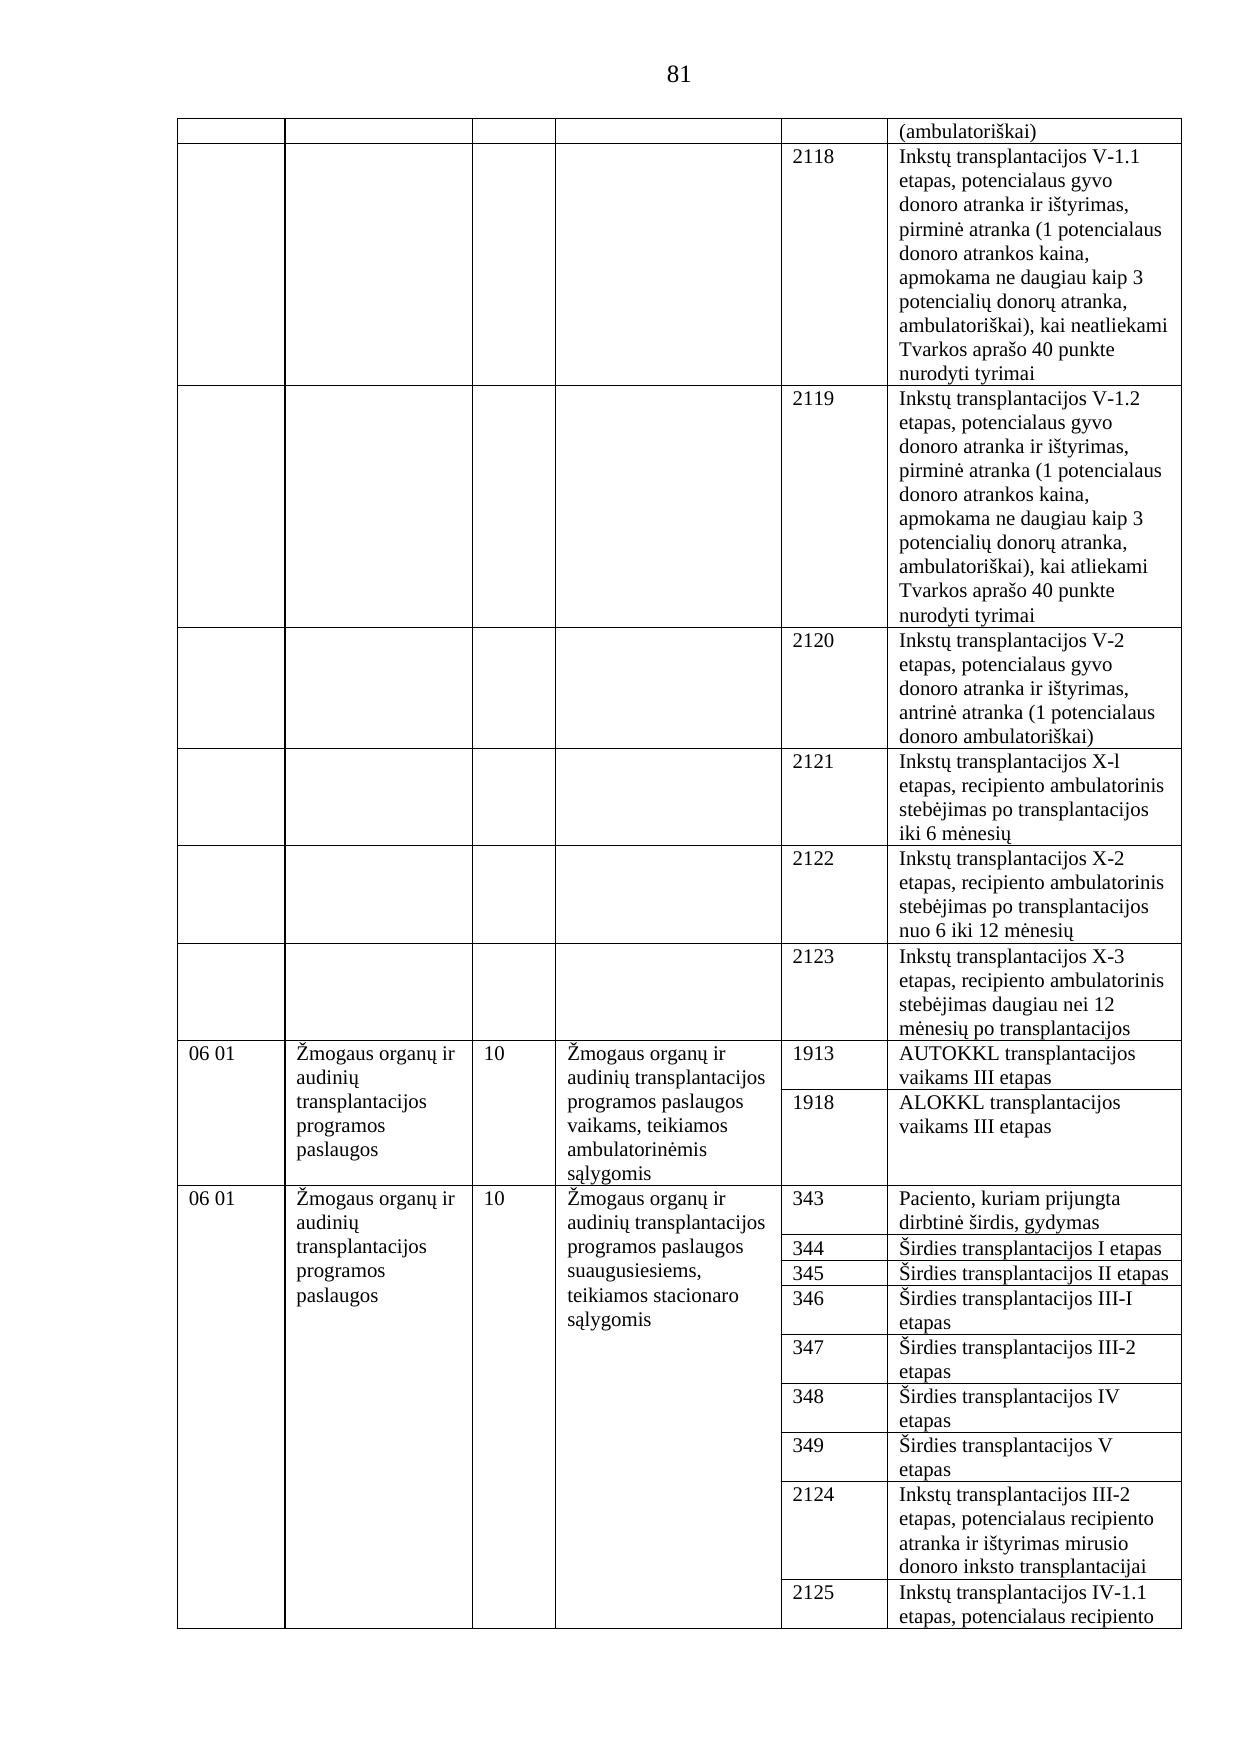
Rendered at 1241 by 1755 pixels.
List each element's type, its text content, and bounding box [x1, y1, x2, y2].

table_cell Inkstų transplantacijos IV-1.1 etapas, potencialaus recipiento [888, 1580, 1181, 1628]
table_cell [286, 386, 472, 627]
table_cell [473, 119, 555, 143]
table_cell 345 [782, 1261, 887, 1284]
table_cell 348 [782, 1384, 887, 1432]
table_cell [178, 144, 284, 385]
table_cell [286, 944, 472, 1040]
table_cell Inkstų transplantacijos X-l etapas, recipiento ambulatorinis stebėjimas po transplantacijos iki 6 mėnesių [888, 749, 1181, 845]
table_cell Žmogaus organų ir audinių transplantacijos programos paslaugos suaugusiesiems, teikiamos stacionaro sąlygomis [556, 1186, 781, 1628]
table_cell Inkstų transplantacijos X-2 etapas, recipiento ambulatorinis stebėjimas po transplantacijos nuo 6 iki 12 mėnesių [888, 846, 1181, 942]
table_cell 2122 [782, 846, 887, 942]
table_cell [473, 846, 555, 942]
table_cell Žmogaus organų ir audinių transplantacijos programos paslaugos [286, 1186, 472, 1628]
table_cell [556, 749, 781, 845]
table_cell [556, 386, 781, 627]
table_cell [473, 144, 555, 385]
table_cell 10 [473, 1041, 555, 1185]
table_cell Širdies transplantacijos III-2 etapas [888, 1335, 1181, 1383]
table_cell [556, 144, 781, 385]
table_cell Širdies transplantacijos V etapas [888, 1433, 1181, 1481]
table_cell 06 01 [178, 1186, 284, 1628]
table_cell 1918 [782, 1090, 887, 1185]
table_cell 10 [473, 1186, 555, 1628]
table_cell [286, 749, 472, 845]
table_cell 346 [782, 1286, 887, 1334]
table_cell AUTOKKL transplantacijos vaikams III etapas [888, 1041, 1181, 1089]
table_cell 2118 [782, 144, 887, 385]
table_cell [286, 144, 472, 385]
table_cell 2121 [782, 749, 887, 845]
table_cell 2125 [782, 1580, 887, 1628]
table_cell [178, 846, 284, 942]
table_cell [286, 846, 472, 942]
table_cell [473, 749, 555, 845]
table_cell 1913 [782, 1041, 887, 1089]
table_cell (ambulatoriškai) [888, 119, 1181, 143]
table_cell 343 [782, 1186, 887, 1234]
table_cell [178, 386, 284, 627]
table_cell Širdies transplantacijos I etapas [888, 1235, 1181, 1259]
table_cell Žmogaus organų ir audinių transplantacijos programos paslaugos [286, 1041, 472, 1185]
table_cell Širdies transplantacijos II etapas [888, 1261, 1181, 1284]
table_cell 349 [782, 1433, 887, 1481]
table_cell 344 [782, 1235, 887, 1259]
table_cell Inkstų transplantacijos III-2 etapas, potencialaus recipiento atranka ir ištyrimas mirusio donoro inksto transplantacijai [888, 1482, 1181, 1578]
table_cell [556, 628, 781, 748]
table_cell Inkstų transplantacijos V-1.2 etapas, potencialaus gyvo donoro atranka ir ištyrimas, pirminė atranka (1 potencialaus donoro atrankos kaina, apmokama ne daugiau kaip 3 potencialių donorų atranka, ambulatoriškai), kai atliekami Tvarkos aprašo 40 punkte nurodyti tyrimai [888, 386, 1181, 627]
table_cell 347 [782, 1335, 887, 1383]
table_cell Inkstų transplantacijos V-2 etapas, potencialaus gyvo donoro atranka ir ištyrimas, antrinė atranka (1 potencialaus donoro ambulatoriškai) [888, 628, 1181, 748]
table_cell 2123 [782, 944, 887, 1040]
table_cell [178, 749, 284, 845]
table_cell 2124 [782, 1482, 887, 1578]
table_cell [178, 628, 284, 748]
table_cell [473, 628, 555, 748]
table_cell Širdies transplantacijos IV etapas [888, 1384, 1181, 1432]
table_cell Paciento, kuriam prijungta dirbtinė širdis, gydymas [888, 1186, 1181, 1234]
table_cell [556, 944, 781, 1040]
table_cell Širdies transplantacijos III-I etapas [888, 1286, 1181, 1334]
table_cell Inkstų transplantacijos V-1.1 etapas, potencialaus gyvo donoro atranka ir ištyrimas, pirminė atranka (1 potencialaus donoro atrankos kaina, apmokama ne daugiau kaip 3 potencialių donorų atranka, ambulatoriškai), kai neatliekami Tvarkos aprašo 40 punkte nurodyti tyrimai [888, 144, 1181, 385]
table_cell [782, 119, 887, 143]
table_cell 2119 [782, 386, 887, 627]
table_cell ALOKKL transplantacijos vaikams III etapas [888, 1090, 1181, 1185]
table_cell Inkstų transplantacijos X-3 etapas, recipiento ambulatorinis stebėjimas daugiau nei 12 mėnesių po transplantacijos [888, 944, 1181, 1040]
table_cell [286, 628, 472, 748]
table_cell 06 01 [178, 1041, 284, 1185]
table_cell [473, 944, 555, 1040]
table_cell [286, 119, 472, 143]
table_cell [556, 119, 781, 143]
table_cell [178, 119, 284, 143]
table_cell [556, 846, 781, 942]
table_cell [473, 386, 555, 627]
table_cell 2120 [782, 628, 887, 748]
table_cell Žmogaus organų ir audinių transplantacijos programos paslaugos vaikams, teikiamos ambulatorinėmis sąlygomis [556, 1041, 781, 1185]
table_cell [178, 944, 284, 1040]
